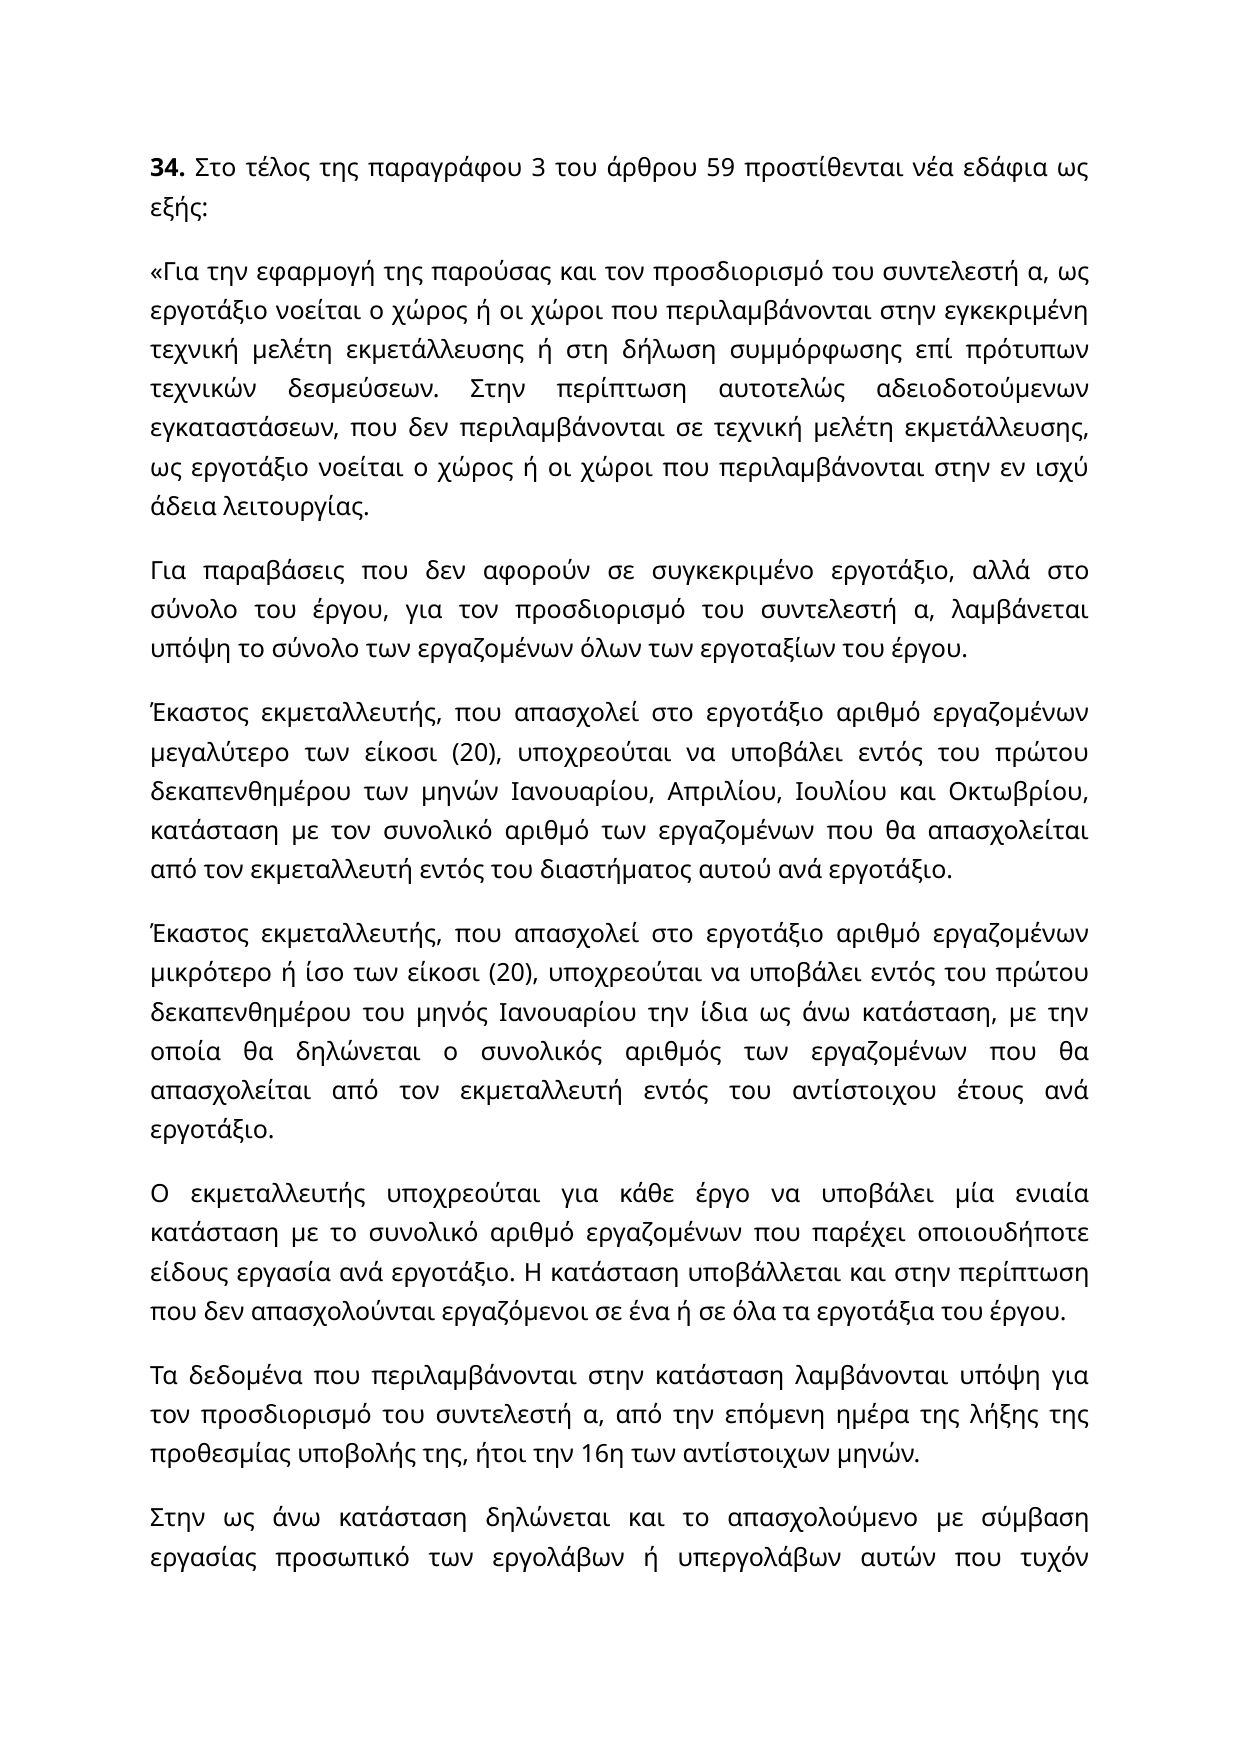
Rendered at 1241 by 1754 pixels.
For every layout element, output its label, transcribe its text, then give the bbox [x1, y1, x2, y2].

text Ο εκμεταλλευτής υποχρεούται για κάθε έργο να υποβάλει μία ενιαία κατάσταση με το συνολικό αριθμό εργαζομένων που παρέχει οποιουδήποτε είδους εργασία ανά εργοτάξιο. Η κατάσταση υποβάλλεται και στην περίπτωση που δεν απασχολούνται εργαζόμενοι σε ένα ή σε όλα τα εργοτάξια του έργου. [150, 1176, 1090, 1327]
text Για παραβάσεις που δεν αφορούν σε συγκεκριμένο εργοτάξιο, αλλά στο σύνολο του έργου, για τον προσδιορισμό του συντελεστή α, λαμβάνεται υπόψη το σύνολο των εργαζομένων όλων των εργοταξίων του έργου. [150, 552, 1090, 665]
text Έκαστος εκμεταλλευτής, που απασχολεί στο εργοτάξιο αριθμό εργαζομένων μεγαλύτερο των είκοσι (20), υποχρεούται να υποβάλει εντός του πρώτου δεκαπενθημέρου των μηνών Ιανουαρίου, Απριλίου, Ιουλίου και Οκτωβρίου, κατάσταση με τον συνολικό αριθμό των εργαζομένων που θα απασχολείται από τον εκμεταλλευτή εντός του διαστήματος αυτού ανά εργοτάξιο. [150, 695, 1090, 886]
text Έκαστος εκμεταλλευτής, που απασχολεί στο εργοτάξιο αριθμό εργαζομένων μικρότερο ή ίσο των είκοσι (20), υποχρεούται να υποβάλει εντός του πρώτου δεκαπενθημέρου του μηνός Ιανουαρίου την ίδια ως άνω κατάσταση, με την οποία θα δηλώνεται ο συνολικός αριθμός των εργαζομένων που θα απασχολείται από τον εκμεταλλευτή εντός του αντίστοιχου έτους ανά εργοτάξιο. [150, 916, 1090, 1146]
text 34. Στο τέλος της παραγράφου 3 του άρθρου 59 προστίθενται νέα εδάφια ως εξής: [150, 150, 1090, 223]
text «Για την εφαρμογή της παρούσας και τον προσδιορισμό του συντελεστή α, ως εργοτάξιο νοείται ο χώρος ή οι χώροι που περιλαμβάνονται στην εγκεκριμένη τεχνική μελέτη εκμετάλλευσης ή στη δήλωση συμμόρφωσης επί πρότυπων τεχνικών δεσμεύσεων. Στην περίπτωση αυτοτελώς αδειοδοτούμενων εγκαταστάσεων, που δεν περιλαμβάνονται σε τεχνική μελέτη εκμετάλλευσης, ως εργοτάξιο νοείται ο χώρος ή οι χώροι που περιλαμβάνονται στην εν ισχύ άδεια λειτουργίας. [150, 253, 1090, 522]
text Στην ως άνω κατάσταση δηλώνεται και το απασχολούμενο με σύμβαση εργασίας προσωπικό των εργολάβων ή υπεργολάβων αυτών που τυχόν [150, 1500, 1090, 1573]
text Τα δεδομένα που περιλαμβάνονται στην κατάσταση λαμβάνονται υπόψη για τον προσδιορισμό του συντελεστή α, από την επόμενη ημέρα της λήξης της προθεσμίας υποβολής της, ήτοι την 16η των αντίστοιχων μηνών. [150, 1357, 1090, 1470]
